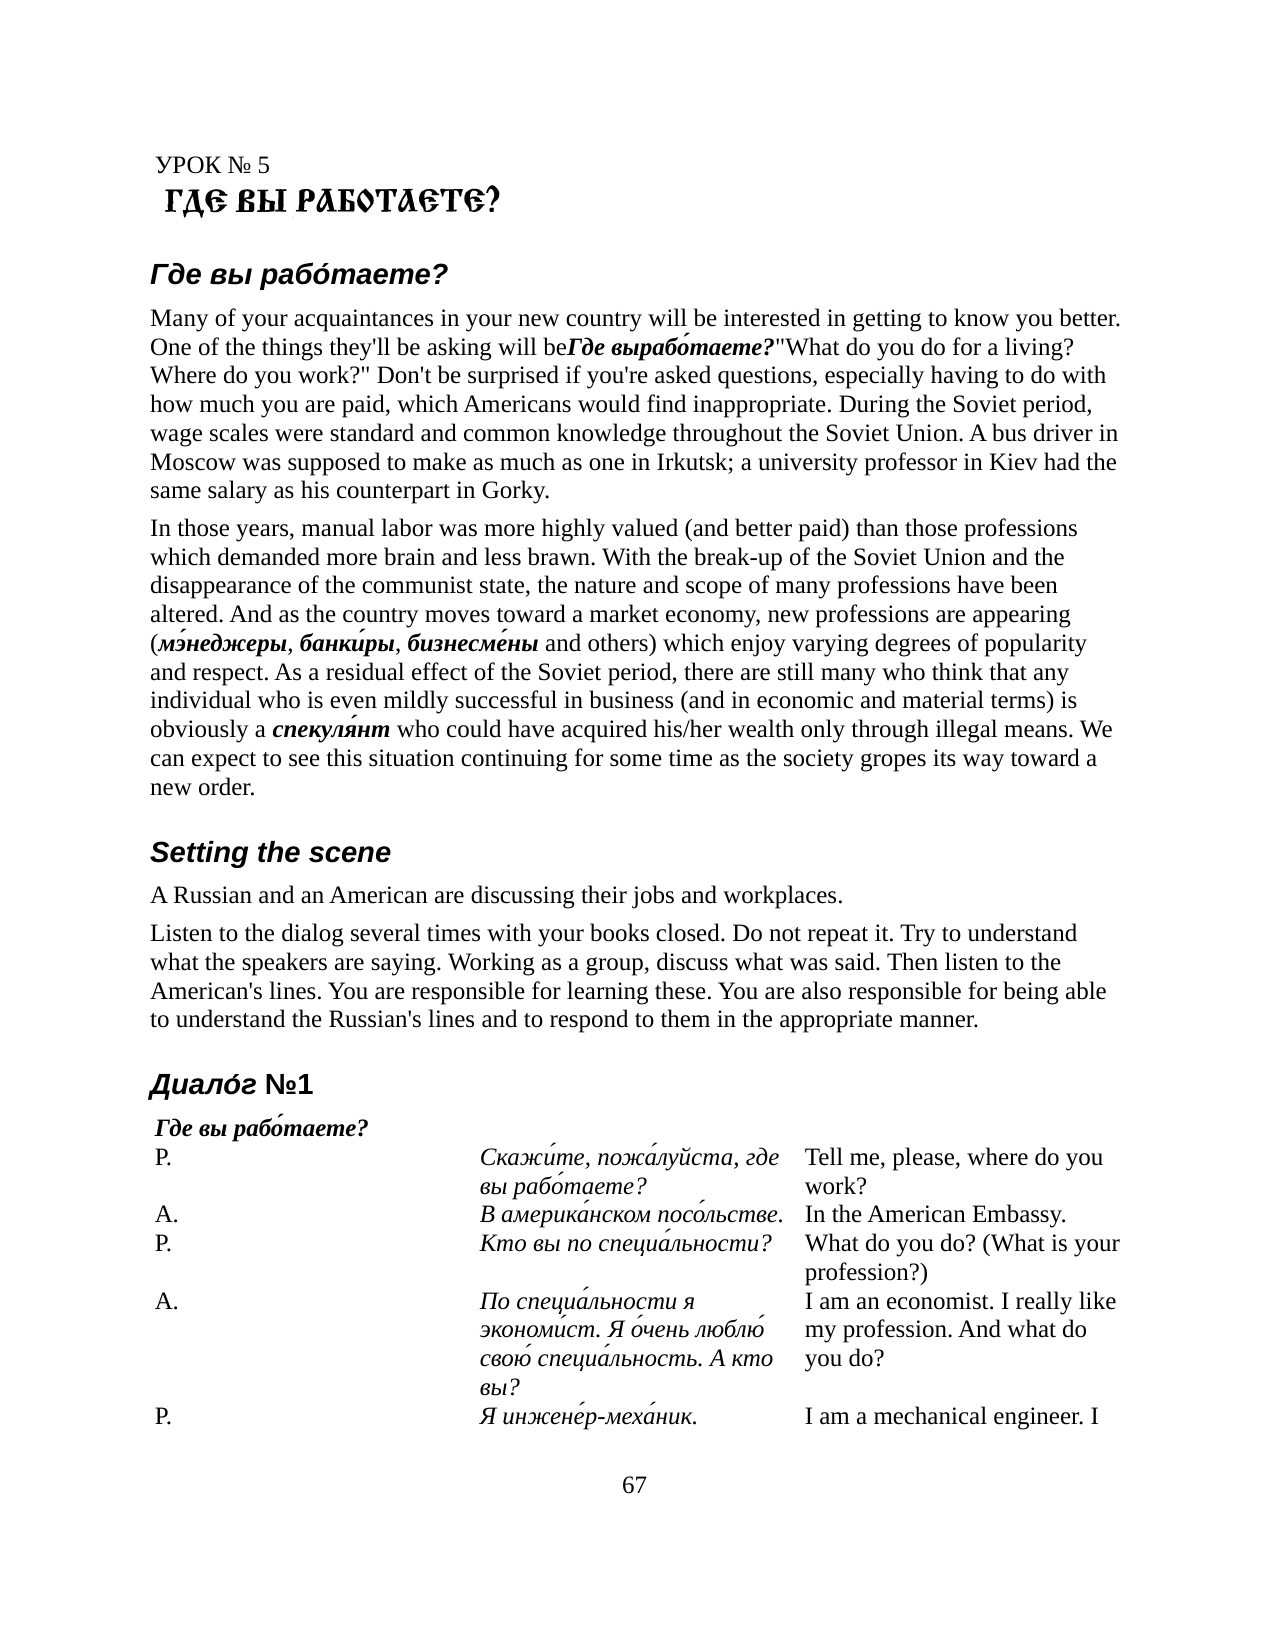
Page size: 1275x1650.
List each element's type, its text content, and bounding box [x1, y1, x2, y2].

subtitle Диало́г №1 [150, 1067, 1125, 1101]
table_cell Tell me, please, where do you work? [800, 1142, 1125, 1199]
table_cell I am an economist. I really like my profession. And what do you do? [800, 1286, 1125, 1401]
table_cell УРОК № 5 [150, 150, 1125, 179]
table_cell I am a mechanical engineer. I [800, 1401, 1125, 1429]
table_cell P. [150, 1142, 475, 1199]
table_cell In the American Embassy. [800, 1200, 1125, 1228]
text A Russian and an American are discussing their jobs and workplaces. [150, 881, 1125, 909]
table_header [475, 1113, 1125, 1142]
table_cell P. [150, 1228, 475, 1286]
table_cell По специа́льности я экономи́ст. Я о́чень люблю́ свою́ специа́льность. А кто вы? [475, 1286, 800, 1401]
table_cell Я инжене́р-меха́ник. [475, 1401, 800, 1429]
table_cell [509, 179, 1125, 232]
subtitle Где вы рабо́таете? [150, 257, 1125, 290]
text Listen to the dialog several times with your books closed. Do not repeat it. Try to understand what the speakers are saying. Working as a group, discuss what was said. Then listen to the American's lines. You are responsible for learning these. You are also responsible for being able to understand the Russian's lines and to respond to them in the appropriate manner. [150, 918, 1125, 1033]
table_cell A. [150, 1286, 475, 1401]
table_cell [150, 179, 154, 232]
table_cell Кто вы по специа́льности? [475, 1228, 800, 1286]
table_cell Скажи́те, пожа́луйста, где вы рабо́таете? [475, 1142, 800, 1199]
table_header Где вы рабо́таете? [150, 1113, 475, 1142]
subtitle Setting the scene [150, 834, 1125, 868]
table_cell What do you do? (What is your profession?) [800, 1228, 1125, 1286]
text Many of your acquaintances in your new country will be interested in getting to know you better. One of the things they'll be asking will beГде вырабо́таете?"What do you do for a living? Where do you work?" Don't be surprised if you're asked questions, especially having to do with how much you are paid, which Americans would find inappropriate. During the Soviet period, wage scales were standard and common knowledge throughout the Soviet Union. A bus driver in Moscow was supposed to make as much as one in Irkutsk; a university professor in Kiev had the same salary as his counterpart in Gorky. [150, 303, 1125, 504]
picture [154, 178, 509, 232]
table_cell A. [150, 1200, 475, 1228]
table_cell P. [150, 1401, 475, 1429]
text In those years, manual labor was more highly valued (and better paid) than those professions which demanded more brain and less brawn. With the break-up of the Soviet Union and the disappearance of the communist state, the nature and scope of many professions have been altered. And as the country moves toward a market economy, new professions are appearing (мэ́неджеры, банки́ры, бизнесме́ны and others) which enjoy varying degrees of popularity and respect. As a residual effect of the Soviet period, there are still many who think that any individual who is even mildly successful in business (and in economic and material terms) is obviously а спекуля́нт who could have acquired his/her wealth only through illegal means. We can expect to see this situation continuing for some time as the society gropes its way toward a new order. [150, 513, 1125, 801]
table_cell В америка́нском посо́льстве. [475, 1200, 800, 1228]
